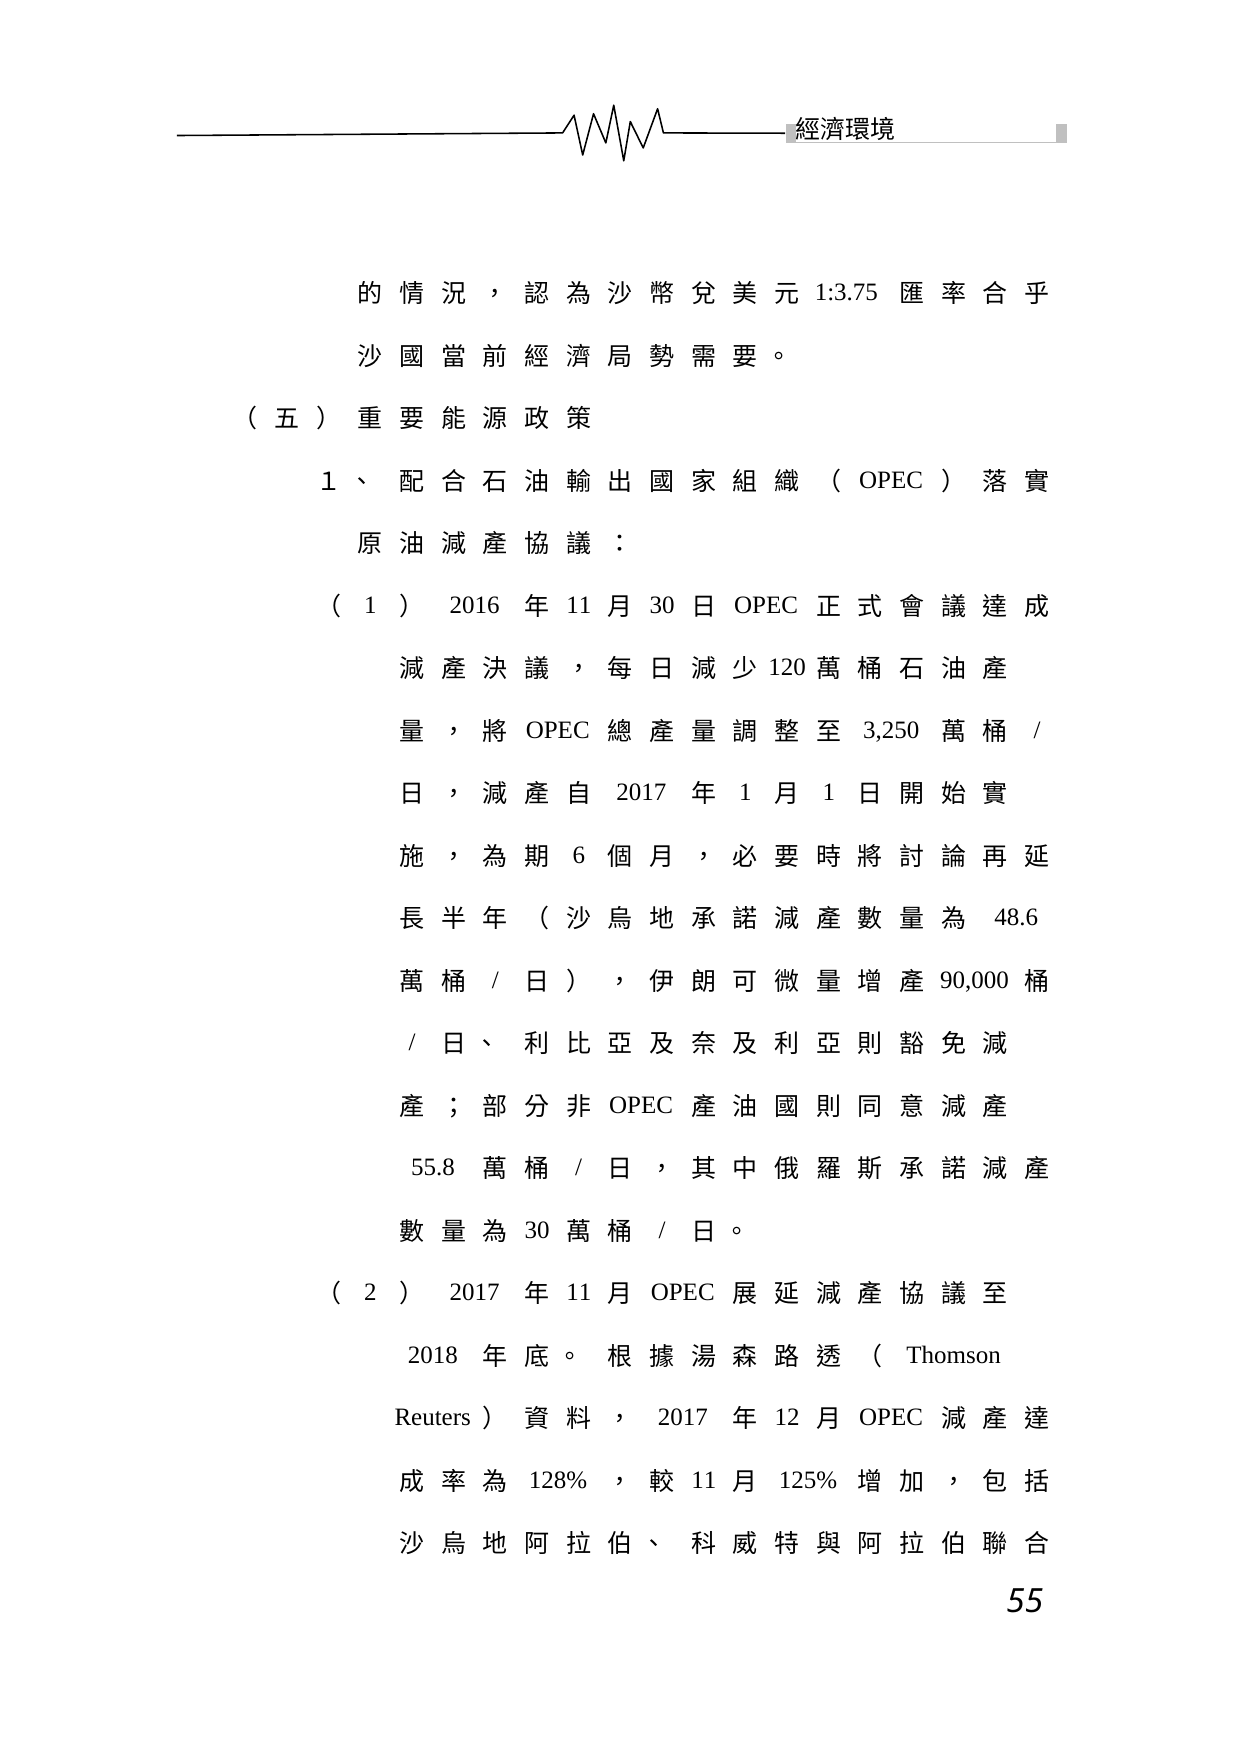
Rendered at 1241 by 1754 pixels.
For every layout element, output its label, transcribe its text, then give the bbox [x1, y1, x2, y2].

text １、配合石油輸出國家組織（OPEC）落實原油減產協議： [281, 438, 1058, 563]
text （2）2017年11月OPEC展延減產協議至2018年底。根據湯森路透（Thomson Reuters）資料，2017年12月OPEC減產達成率為128%，較11月125%增加，包括沙烏地阿拉伯、科威特與阿拉伯聯合 [306, 1250, 1058, 1563]
text （五）重要能源政策 [224, 375, 1058, 438]
text 的情況，認為沙幣兌美元1:3.75 匯率合乎沙國當前經濟局勢需要。 [281, 250, 1058, 375]
text （1）2016年11月30日OPEC正式會議達成減產決議，每日減少120萬桶石油產量，將OPEC總產量調整至3,250萬桶/日，減產自2017年1月1日開始實施，為期6個月，必要時將討論再延長半年（沙烏地承諾減產數量為48.6萬桶/日），伊朗可微量增產90,000桶/日、利比亞及奈及利亞則豁免減產；部分非OPEC產油國則同意減產55.8萬桶/日，其中俄羅斯承諾減產數量為30萬桶/日。 [306, 563, 1058, 1250]
